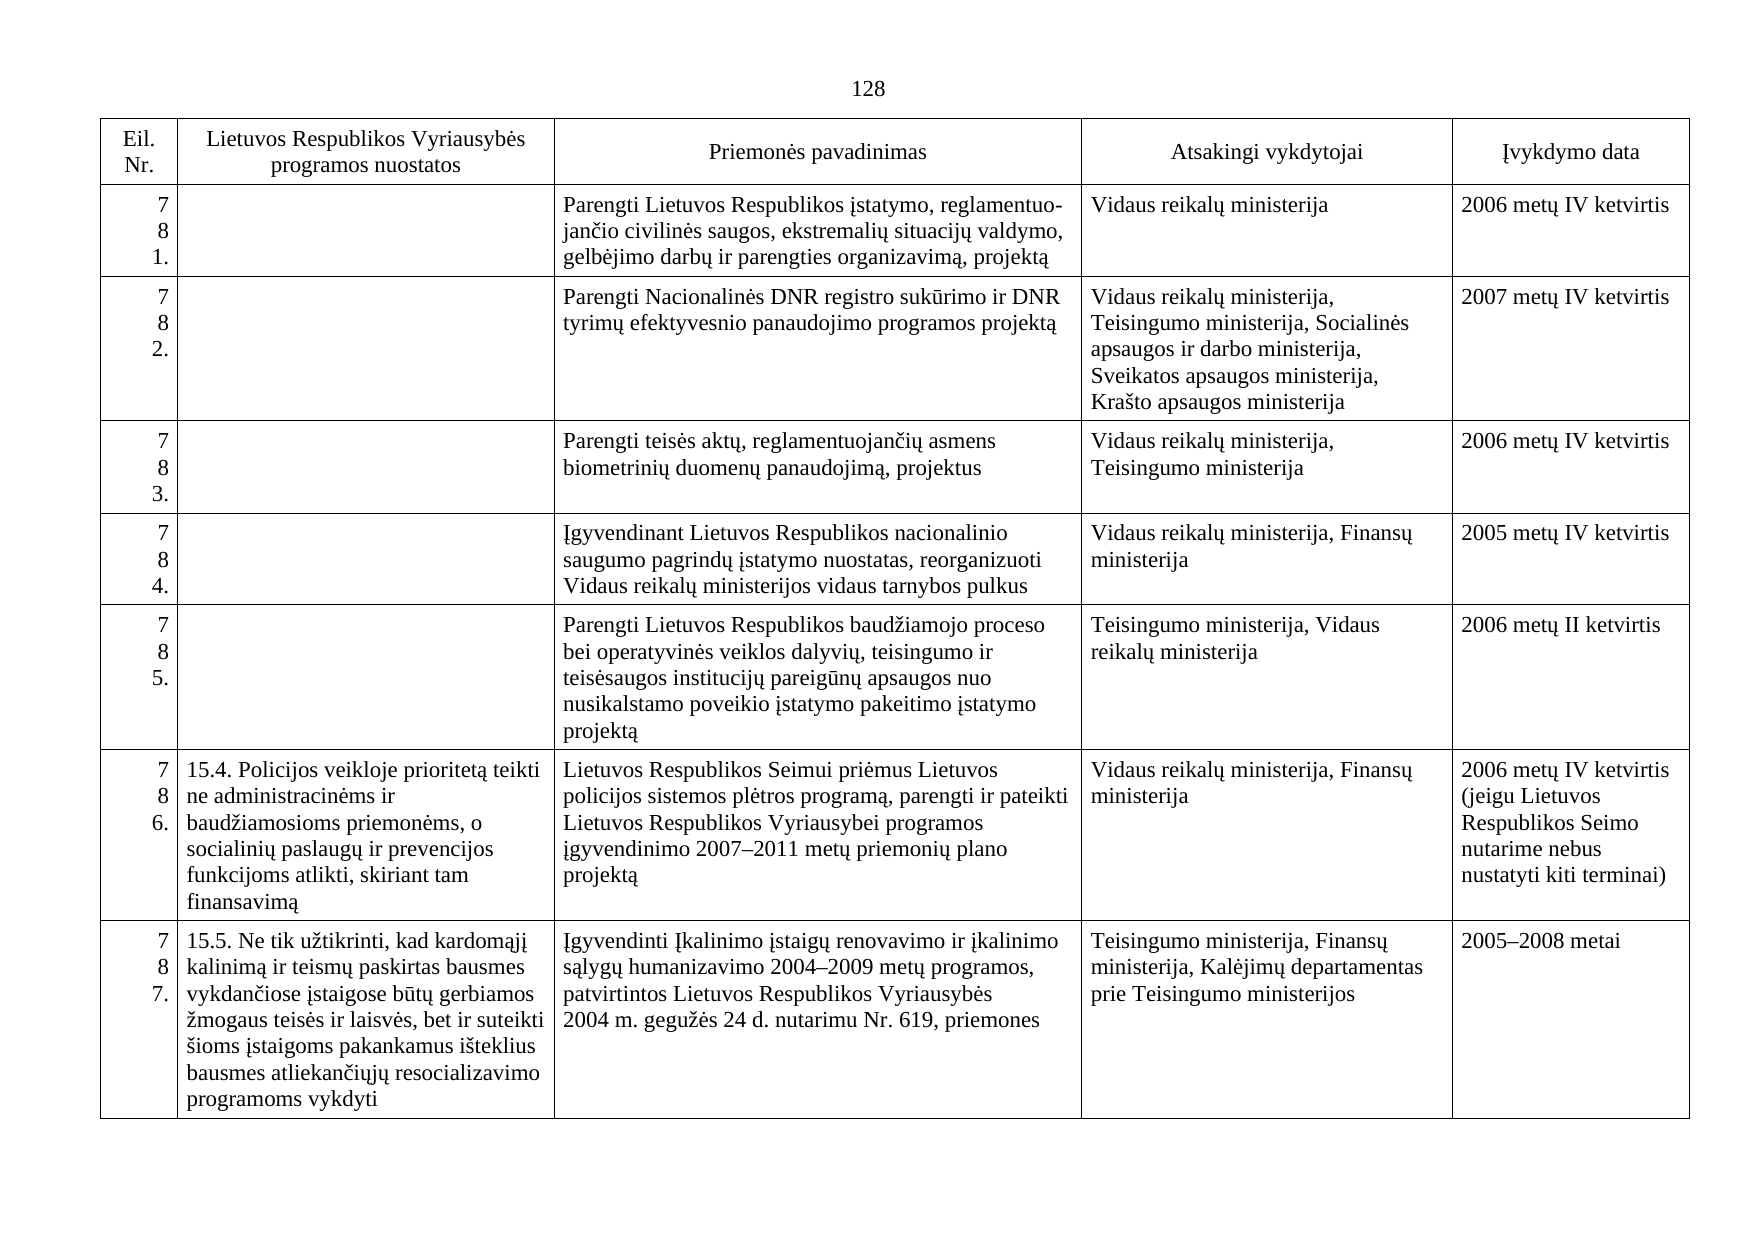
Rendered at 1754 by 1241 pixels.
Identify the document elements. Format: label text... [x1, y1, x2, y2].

table_cell [101, 421, 177, 512]
table_header Lietuvos Respublikos Vyriausybės programos nuostatos [178, 119, 554, 184]
table_cell Vidaus reikalų ministerija, Teisingumo ministerija [1082, 421, 1452, 512]
table_cell [178, 421, 554, 512]
table_cell Teisingumo ministerija, Finansų ministerija, Kalėjimų departamentas prie Teisingumo ministerijos [1082, 921, 1452, 1117]
table_header Atsakingi vykdytojai [1082, 119, 1452, 184]
table_cell 2006 metų II ketvirtis [1453, 605, 1689, 749]
table_cell Įgyvendinant Lietuvos Respublikos nacionalinio saugumo pagrindų įstatymo nuostatas, reorganizuoti Vidaus reikalų ministerijos vidaus tarnybos pulkus [555, 514, 1081, 604]
table_cell Parengti Lietuvos Respublikos įstatymo, reglamentuo­jančio civilinės saugos, ekstremalių situacijų valdymo, gelbėjimo darbų ir parengties organizavimą, projektą [555, 185, 1081, 276]
table_cell [178, 277, 554, 420]
table_cell Vidaus reikalų ministerija, Teisingumo ministerija, Socialinės apsaugos ir darbo ministerija, Sveikatos apsaugos ministerija, Krašto apsaugos ministerija [1082, 277, 1452, 420]
table_cell 15.5. Ne tik užtikrinti, kad kardomąjį kalinimą ir teismų paskirtas bausmes vykdančiose įstaigose būtų gerbiamos žmogaus teisės ir laisvės, bet ir suteikti šioms įstaigoms pakankamus išteklius bausmes atliekančiųjų resocializavimo programoms vykdyti [178, 921, 554, 1117]
table_cell 2006 metų IV ketvirtis [1453, 185, 1689, 276]
table_cell [1690, 749, 1754, 920]
table_cell Parengti teisės aktų, reglamentuojančių asmens biometrinių duomenų panaudojimą, projektus [555, 421, 1081, 512]
table_cell 2007 metų IV ketvirtis [1453, 277, 1689, 420]
table_cell Įgyvendinti Įkalinimo įstaigų renovavimo ir įkalinimo sąlygų humanizavimo 2004–2009 metų programos, patvirtintos Lietuvos Respublikos Vyriausybės 2004 m. gegužės 24 d. nutarimu Nr. 619, priemones [555, 921, 1081, 1117]
table_cell [101, 750, 177, 920]
table_cell [101, 605, 177, 749]
table_cell 2005 metų IV ketvirtis [1453, 514, 1689, 604]
table_cell 2005–2008 metai [1453, 921, 1689, 1117]
table_cell [1690, 184, 1754, 276]
table_cell [101, 514, 177, 604]
table_header Eil. Nr. [101, 119, 177, 184]
table_cell Parengti Nacionalinės DNR registro sukūrimo ir DNR tyrimų efektyvesnio panaudojimo programos projektą [555, 277, 1081, 420]
table_cell [101, 921, 177, 1117]
table_cell [1690, 276, 1754, 420]
table_cell Vidaus reikalų ministerija, Finansų ministerija [1082, 750, 1452, 920]
table_cell [1690, 513, 1754, 604]
table_cell Lietuvos Respublikos Seimui priėmus Lietuvos policijos sistemos plėtros programą, parengti ir pateikti Lietuvos Respublikos Vyriausybei programos įgyvendinimo 2007–2011 metų priemonių plano projektą [555, 750, 1081, 920]
table_cell Vidaus reikalų ministerija, Finansų ministerija [1082, 514, 1452, 604]
table_cell [1690, 604, 1754, 749]
table_header [1690, 118, 1754, 184]
table_cell [101, 277, 177, 420]
table_cell [101, 185, 177, 276]
table_cell 2006 metų IV ketvirtis (jeigu Lietuvos Respublikos Seimo nutarime nebus nustatyti kiti terminai) [1453, 750, 1689, 920]
table_cell [178, 514, 554, 604]
table_cell 2006 metų IV ketvirtis [1453, 421, 1689, 512]
table_cell Vidaus reikalų ministerija [1082, 185, 1452, 276]
table_cell [178, 185, 554, 276]
table_cell [178, 605, 554, 749]
table_cell 15.4. Policijos veikloje prioritetą teikti ne administracinėms ir baudžiamosioms priemonėms, o socialinių paslaugų ir prevencijos funkcijoms atlikti, skiriant tam finansavimą [178, 750, 554, 920]
table_cell Parengti Lietuvos Respublikos baudžiamojo proceso bei operatyvinės veiklos dalyvių, teisingumo ir teisėsaugos institucijų pareigūnų apsaugos nuo nusikalstamo poveikio įstatymo pakeitimo įstatymo projektą [555, 605, 1081, 749]
table_cell [1690, 420, 1754, 512]
table_cell [1690, 920, 1754, 1117]
table_cell Teisingumo ministerija, Vidaus reikalų ministerija [1082, 605, 1452, 749]
table_header Įvykdymo data [1453, 119, 1689, 184]
table_header Priemonės pavadinimas [555, 119, 1081, 184]
